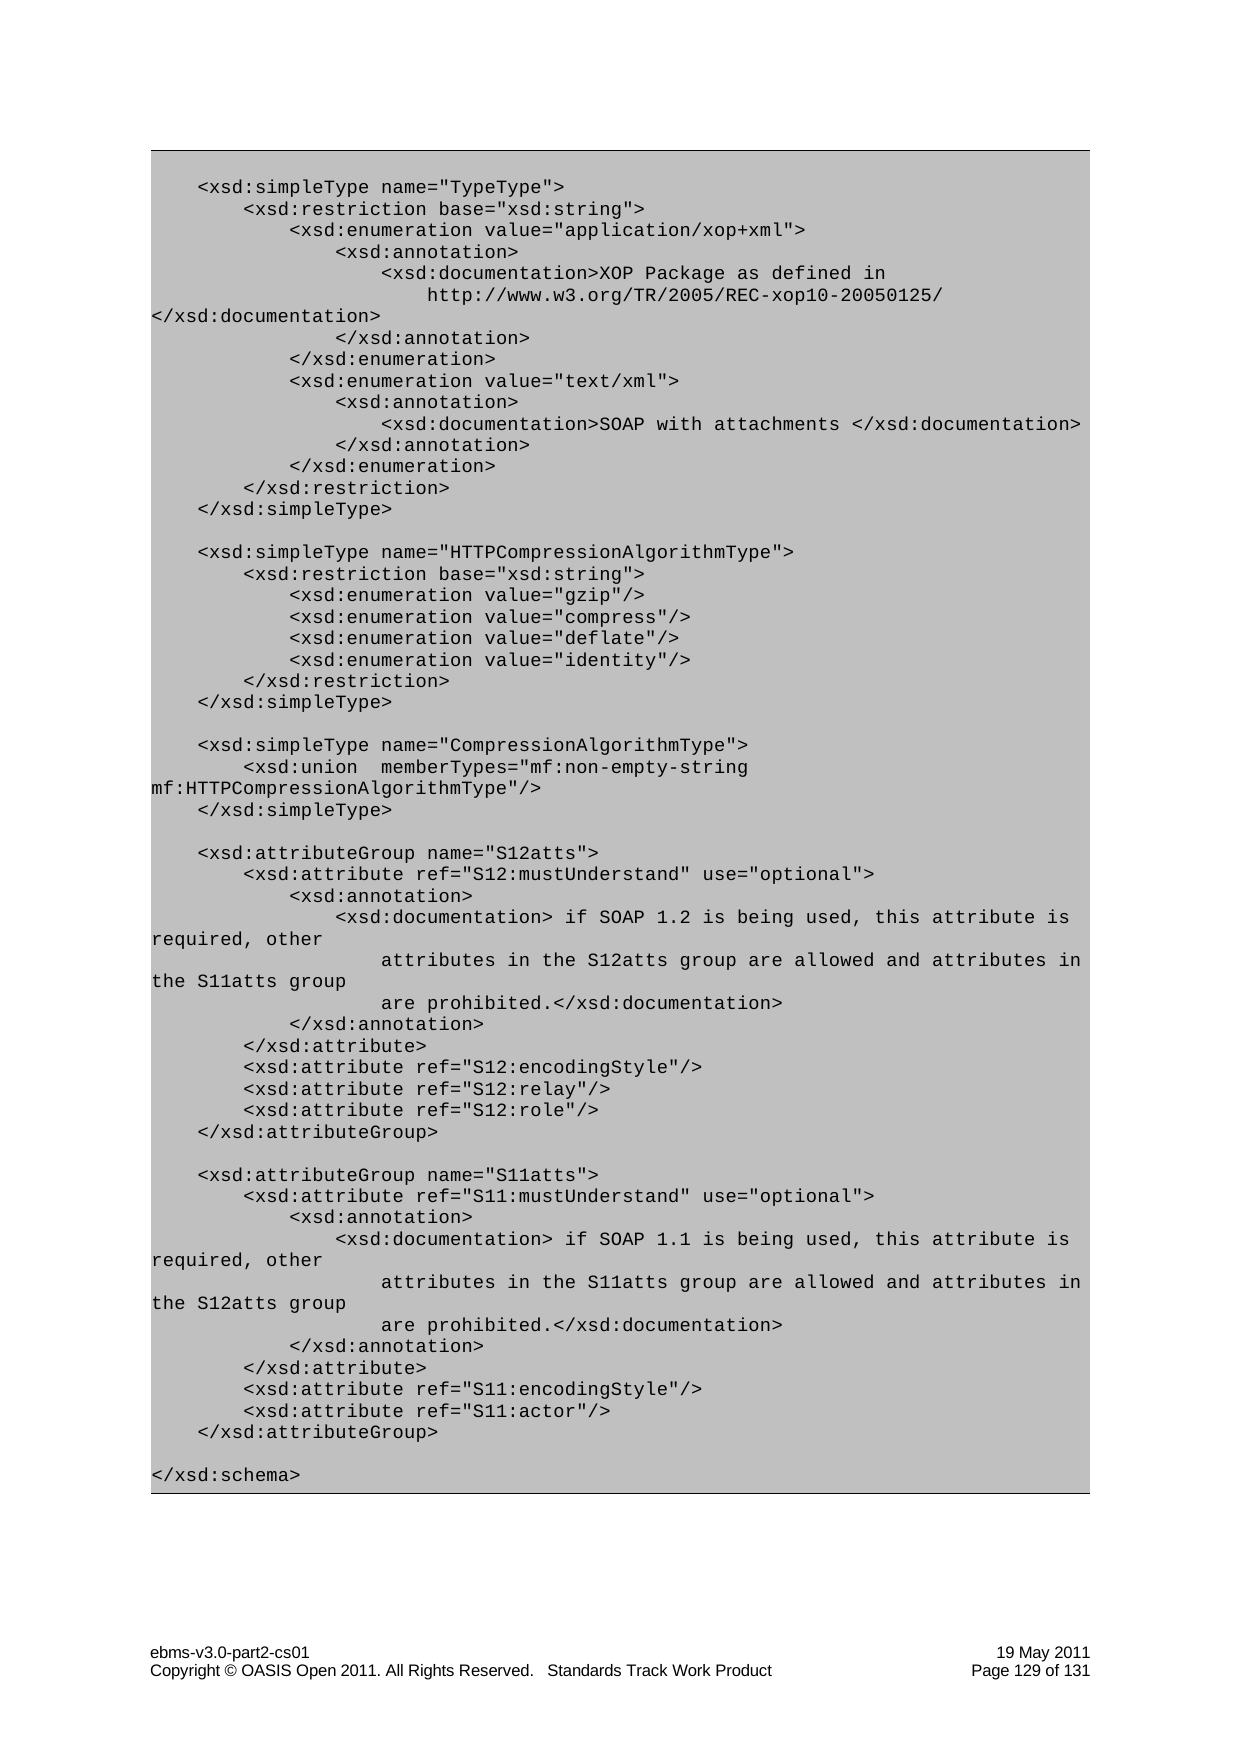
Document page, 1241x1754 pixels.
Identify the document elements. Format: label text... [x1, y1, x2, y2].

text <xsd:attribute ref="S12:mustUnderstand" use="optional"> [151, 858, 1090, 879]
text <xsd:annotation> [151, 1201, 1090, 1223]
text <xsd:enumeration value="deflate"/> [151, 622, 1090, 643]
text </xsd:annotation> [151, 429, 1090, 450]
text <xsd:documentation>XOP Package as defined in [151, 257, 1090, 279]
text <xsd:attribute ref="S12:relay"/> [151, 1073, 1090, 1094]
text <xsd:restriction base="xsd:string"> [151, 193, 1090, 214]
text </xsd:attributeGroup> [151, 1416, 1090, 1437]
text <xsd:attribute ref="S12:encodingStyle"/> [151, 1051, 1090, 1073]
text <xsd:restriction base="xsd:string"> [151, 558, 1090, 579]
text </xsd:annotation> [151, 1008, 1090, 1030]
text </xsd:simpleType> [151, 686, 1090, 708]
text <xsd:union memberTypes="mf:non-empty-string mf:HTTPCompressionAlgorithmType"/> [151, 751, 1090, 794]
text <xsd:attributeGroup name="S11atts"> [151, 1158, 1090, 1180]
text <xsd:attributeGroup name="S12atts"> [151, 837, 1090, 858]
text <xsd:simpleType name="CompressionAlgorithmType"> [151, 729, 1090, 751]
text <xsd:attribute ref="S12:role"/> [151, 1094, 1090, 1116]
text <xsd:simpleType name="HTTPCompressionAlgorithmType"> [151, 536, 1090, 558]
text <xsd:enumeration value="application/xop+xml"> [151, 214, 1090, 236]
text </xsd:enumeration> [151, 343, 1090, 364]
text <xsd:documentation> if SOAP 1.1 is being used, this attribute is required, other [151, 1223, 1090, 1266]
text </xsd:attribute> [151, 1030, 1090, 1051]
text </xsd:simpleType> [151, 794, 1090, 815]
text <xsd:enumeration value="identity"/> [151, 643, 1090, 665]
text </xsd:annotation> [151, 1330, 1090, 1352]
text http://www.w3.org/TR/2005/REC-xop10-20050125/ </xsd:documentation> [151, 279, 1090, 322]
text <xsd:annotation> [151, 236, 1090, 257]
text attributes in the S12atts group are allowed and attributes in the S11atts group [151, 944, 1090, 987]
text </xsd:annotation> [151, 322, 1090, 343]
text <xsd:enumeration value="compress"/> [151, 601, 1090, 622]
text </xsd:restriction> [151, 665, 1090, 686]
text <xsd:attribute ref="S11:mustUnderstand" use="optional"> [151, 1180, 1090, 1201]
text are prohibited.</xsd:documentation> [151, 987, 1090, 1008]
text are prohibited.</xsd:documentation> [151, 1309, 1090, 1330]
text </xsd:attribute> [151, 1352, 1090, 1373]
text <xsd:documentation>SOAP with attachments </xsd:documentation> [151, 407, 1090, 429]
text </xsd:attributeGroup> [151, 1116, 1090, 1137]
text <xsd:documentation> if SOAP 1.2 is being used, this attribute is required, other [151, 901, 1090, 944]
text <xsd:enumeration value="gzip"/> [151, 579, 1090, 601]
text </xsd:simpleType> [151, 493, 1090, 515]
text <xsd:annotation> [151, 879, 1090, 901]
text attributes in the S11atts group are allowed and attributes in the S12atts group [151, 1266, 1090, 1309]
text <xsd:attribute ref="S11:encodingStyle"/> [151, 1373, 1090, 1394]
text </xsd:enumeration> [151, 450, 1090, 472]
text <xsd:attribute ref="S11:actor"/> [151, 1394, 1090, 1416]
text </xsd:schema> [151, 1459, 1090, 1493]
text <xsd:annotation> [151, 386, 1090, 407]
text <xsd:simpleType name="TypeType"> [151, 171, 1090, 193]
text <xsd:enumeration value="text/xml"> [151, 364, 1090, 386]
text </xsd:restriction> [151, 472, 1090, 493]
